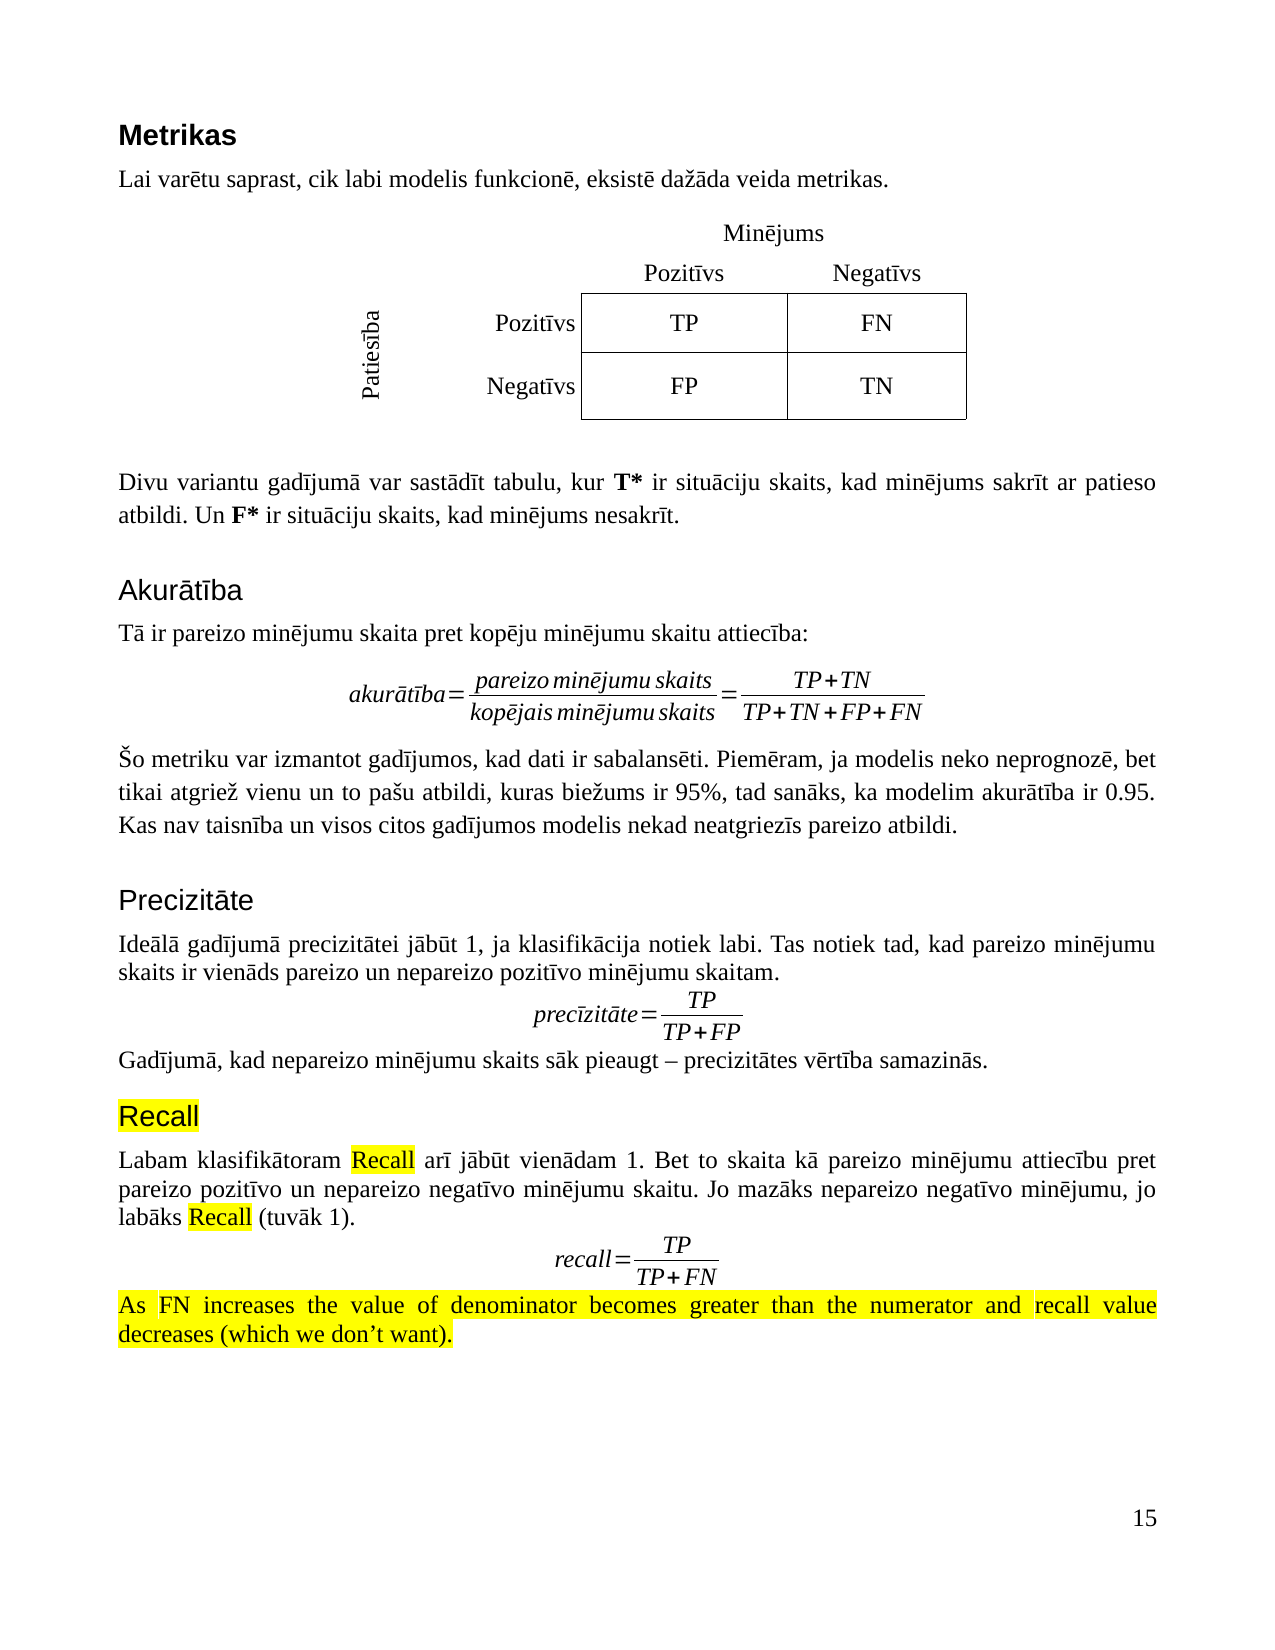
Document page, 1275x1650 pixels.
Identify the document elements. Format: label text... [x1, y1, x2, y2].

subtitle Recall [118, 1099, 1157, 1132]
text Labam klasifikātoram Recall arī jābūt vienādam 1. Bet to skaita kā pareizo minējumu attiecību pret pareizo pozitīvo un nepareizo negatīvo minējumu skaitu. Jo mazāks nepareizo negatīvo minējumu, jo labāks Recall (tuvāk 1). [118, 1145, 1157, 1231]
table_cell TP [582, 294, 787, 352]
table_header [309, 212, 431, 252]
text Tā ir pareizo minējumu skaita pret kopēju minējumu skaitu attiecība: [118, 618, 1157, 647]
table_cell FN [788, 294, 966, 352]
table_cell Negatīvs [431, 352, 581, 419]
table_header [431, 212, 581, 252]
table_cell [431, 252, 581, 292]
text As FN increases the value of denominator becomes greater than the numerator and recall value decreases (which we don’t want). [118, 1290, 1157, 1348]
text Ideālā gadījumā precizitātei jābūt 1, ja klasifikācija notiek labi. Tas notiek tad, kad pareizo minējumu skaits ir vienāds pareizo un nepareizo pozitīvo minējumu skaitam. [118, 929, 1157, 986]
table_cell [309, 252, 431, 292]
table_cell Pozitīvs [431, 293, 581, 352]
text Gadījumā, kad nepareizo minējumu skaits sāk pieaugt – precizitātes vērtība samazinās. [118, 1045, 1157, 1074]
subtitle Akurātība [118, 572, 1157, 606]
text Šo metriku var izmantot gadījumos, kad dati ir sabalansēti. Piemēram, ja modelis neko neprognozē, bet tikai atgriež vienu un to pašu atbildi, kuras biežums ir 95%, tad sanāks, ka modelim akurātība ir 0.95. Kas nav taisnība un visos citos gadījumos modelis nekad neatgriezīs pareizo atbildi. [118, 744, 1157, 839]
text Lai varētu saprast, cik labi modelis funkcionē, eksistē dažāda veida metrikas. [118, 164, 1157, 193]
subtitle Metrikas [118, 118, 1157, 152]
table_cell Pozitīvs [581, 252, 787, 292]
table_cell FP [582, 353, 787, 419]
table_header Minējums [581, 212, 966, 252]
subtitle Precizitāte [118, 883, 1157, 916]
table_cell TN [788, 353, 966, 419]
table_cell Patiesība [309, 293, 431, 419]
text Divu variantu gadījumā var sastādīt tabulu, kur T* ir situāciju skaits, kad minējums sakrīt ar patieso atbildi. Un F* ir situāciju skaits, kad minējums nesakrīt. [118, 467, 1157, 529]
table_cell Negatīvs [787, 252, 966, 292]
